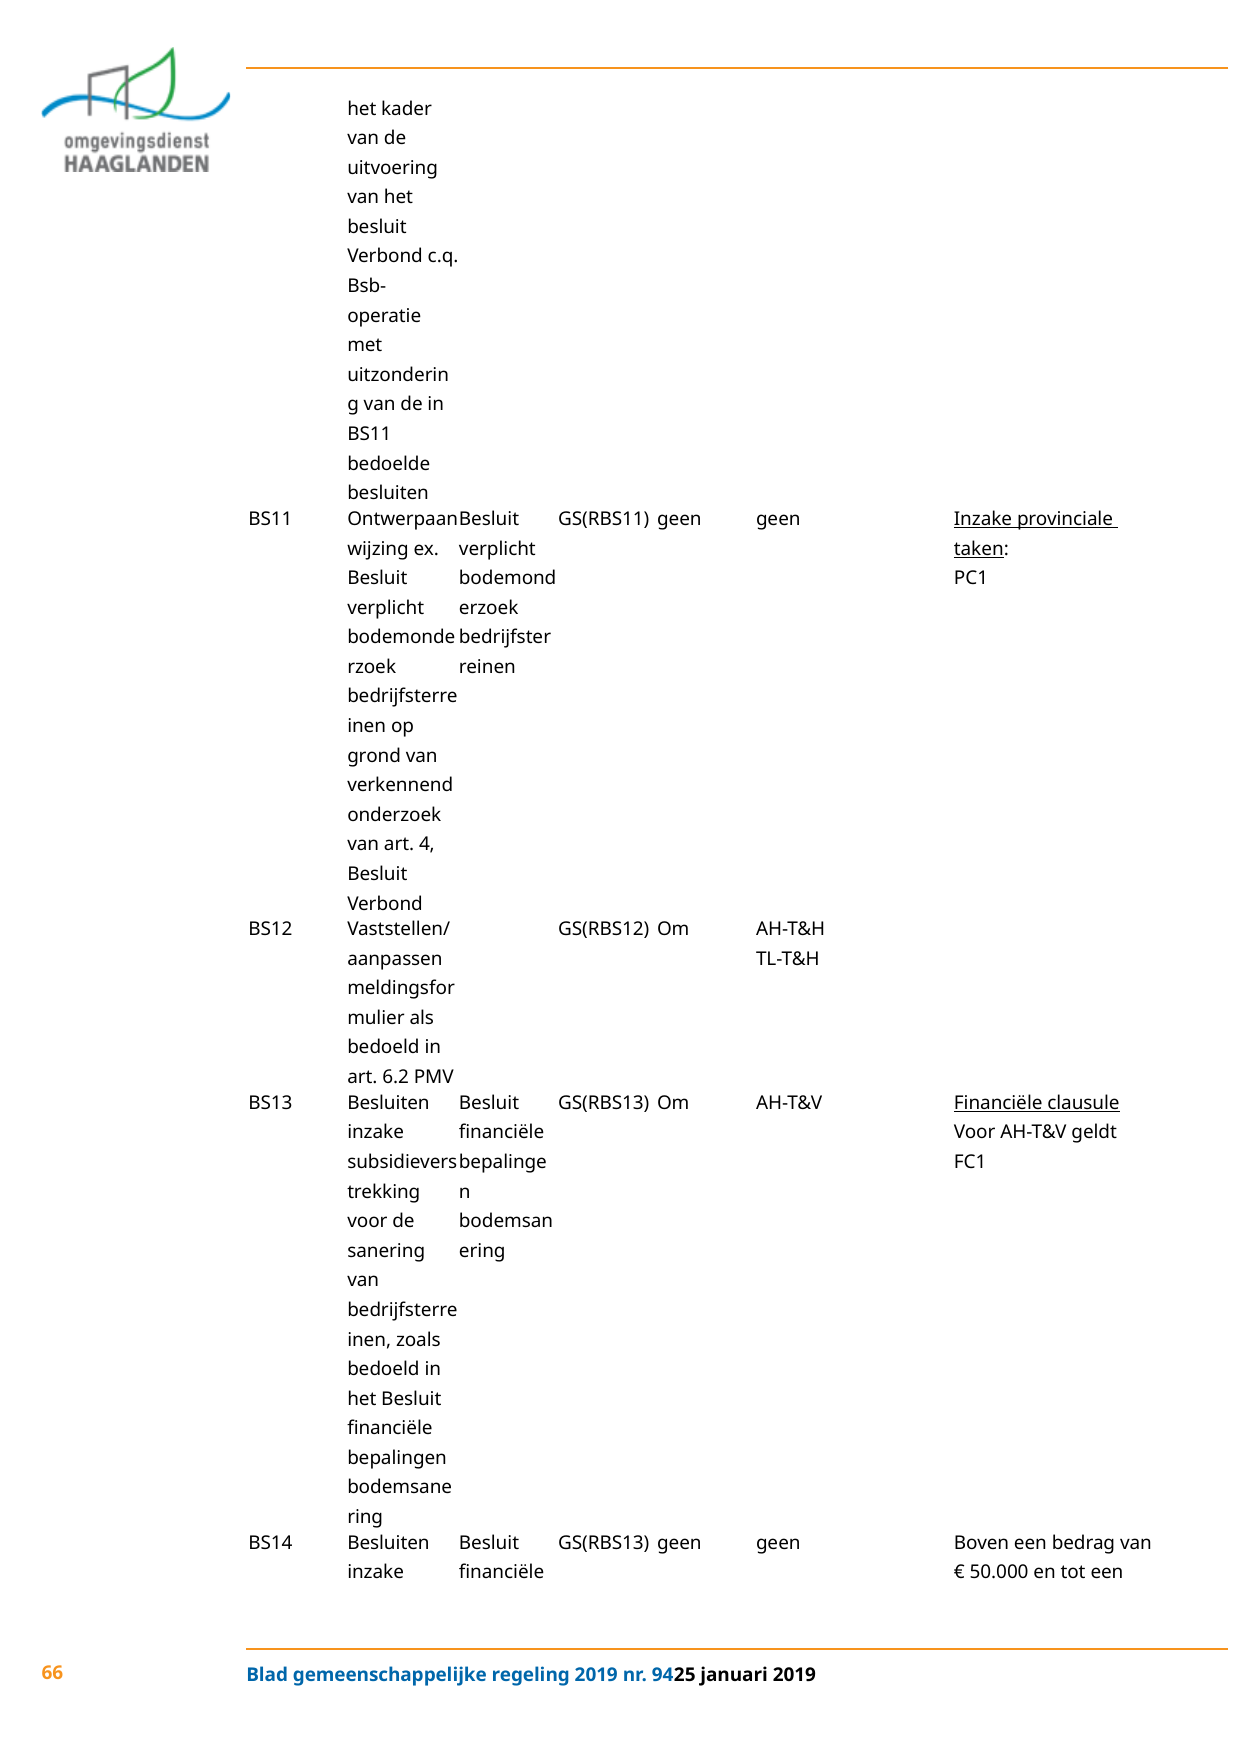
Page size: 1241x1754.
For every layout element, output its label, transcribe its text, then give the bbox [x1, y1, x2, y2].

table_cell [756, 95, 855, 505]
table_cell geen [756, 505, 855, 915]
table_cell [459, 915, 558, 1089]
table_cell Ontwerpaanwijzing ex. Besluit verplicht bodemonderzoek bedrijfsterreinen op grond van verkennend onderzoek van art. 4, Besluit Verbond [347, 505, 459, 915]
table_cell [855, 1089, 954, 1529]
table_cell Om [657, 1089, 756, 1529]
table_cell geen [756, 1529, 855, 1584]
table_cell AH-T&H TL-T&H [756, 915, 855, 1089]
table_cell Besluiten inzake [347, 1529, 459, 1584]
table_cell BS14 [248, 1529, 347, 1584]
table_cell Vaststellen/aanpassen meldingsformulier als bedoeld in art. 6.2 PMV [347, 915, 459, 1089]
table_cell geen [657, 1529, 756, 1584]
table_cell Om [657, 915, 756, 1089]
table_cell Inzake provinciale taken: PC1 [954, 505, 1152, 915]
table_cell [954, 915, 1152, 1089]
table_cell [954, 95, 1152, 505]
table_cell [855, 1529, 954, 1584]
table_cell GS(RBS11) [558, 505, 657, 915]
table_cell [855, 505, 954, 915]
table_cell Besluit verplicht bodemonderzoek bedrijfsterreinen [459, 505, 558, 915]
table_cell GS(RBS13) [558, 1529, 657, 1584]
table_cell BS12 [248, 915, 347, 1089]
table_cell Boven een bedrag van € 50.000 en tot een [954, 1529, 1152, 1584]
table_cell [459, 95, 558, 505]
table_cell AH-T&V [756, 1089, 855, 1529]
table_cell GS(RBS12) [558, 915, 657, 1089]
table_cell GS(RBS13) [558, 1089, 657, 1529]
table_cell BS11 [248, 505, 347, 915]
table_cell Financiële clausule Voor AH-T&V geldt FC1 [954, 1089, 1152, 1529]
table_cell geen [657, 505, 756, 915]
picture [41, 47, 231, 172]
table_cell Besluit financiële bepalingen bodemsanering [459, 1089, 558, 1529]
table_cell [657, 95, 756, 505]
table_cell [248, 95, 347, 505]
table_cell Besluiten inzake subsidieverstrekking voor de sanering van bedrijfsterreinen, zoals bedoeld in het Besluit financiële bepalingen bodemsanering [347, 1089, 459, 1529]
table_cell [558, 95, 657, 505]
table_cell het kader van de uitvoering van het besluit Verbond c.q. Bsb-operatie met uitzondering van de in BS11 bedoelde besluiten [347, 95, 459, 505]
table_cell BS13 [248, 1089, 347, 1529]
table_cell [855, 95, 954, 505]
table_cell [855, 915, 954, 1089]
table_cell Besluit financiële [459, 1529, 558, 1584]
